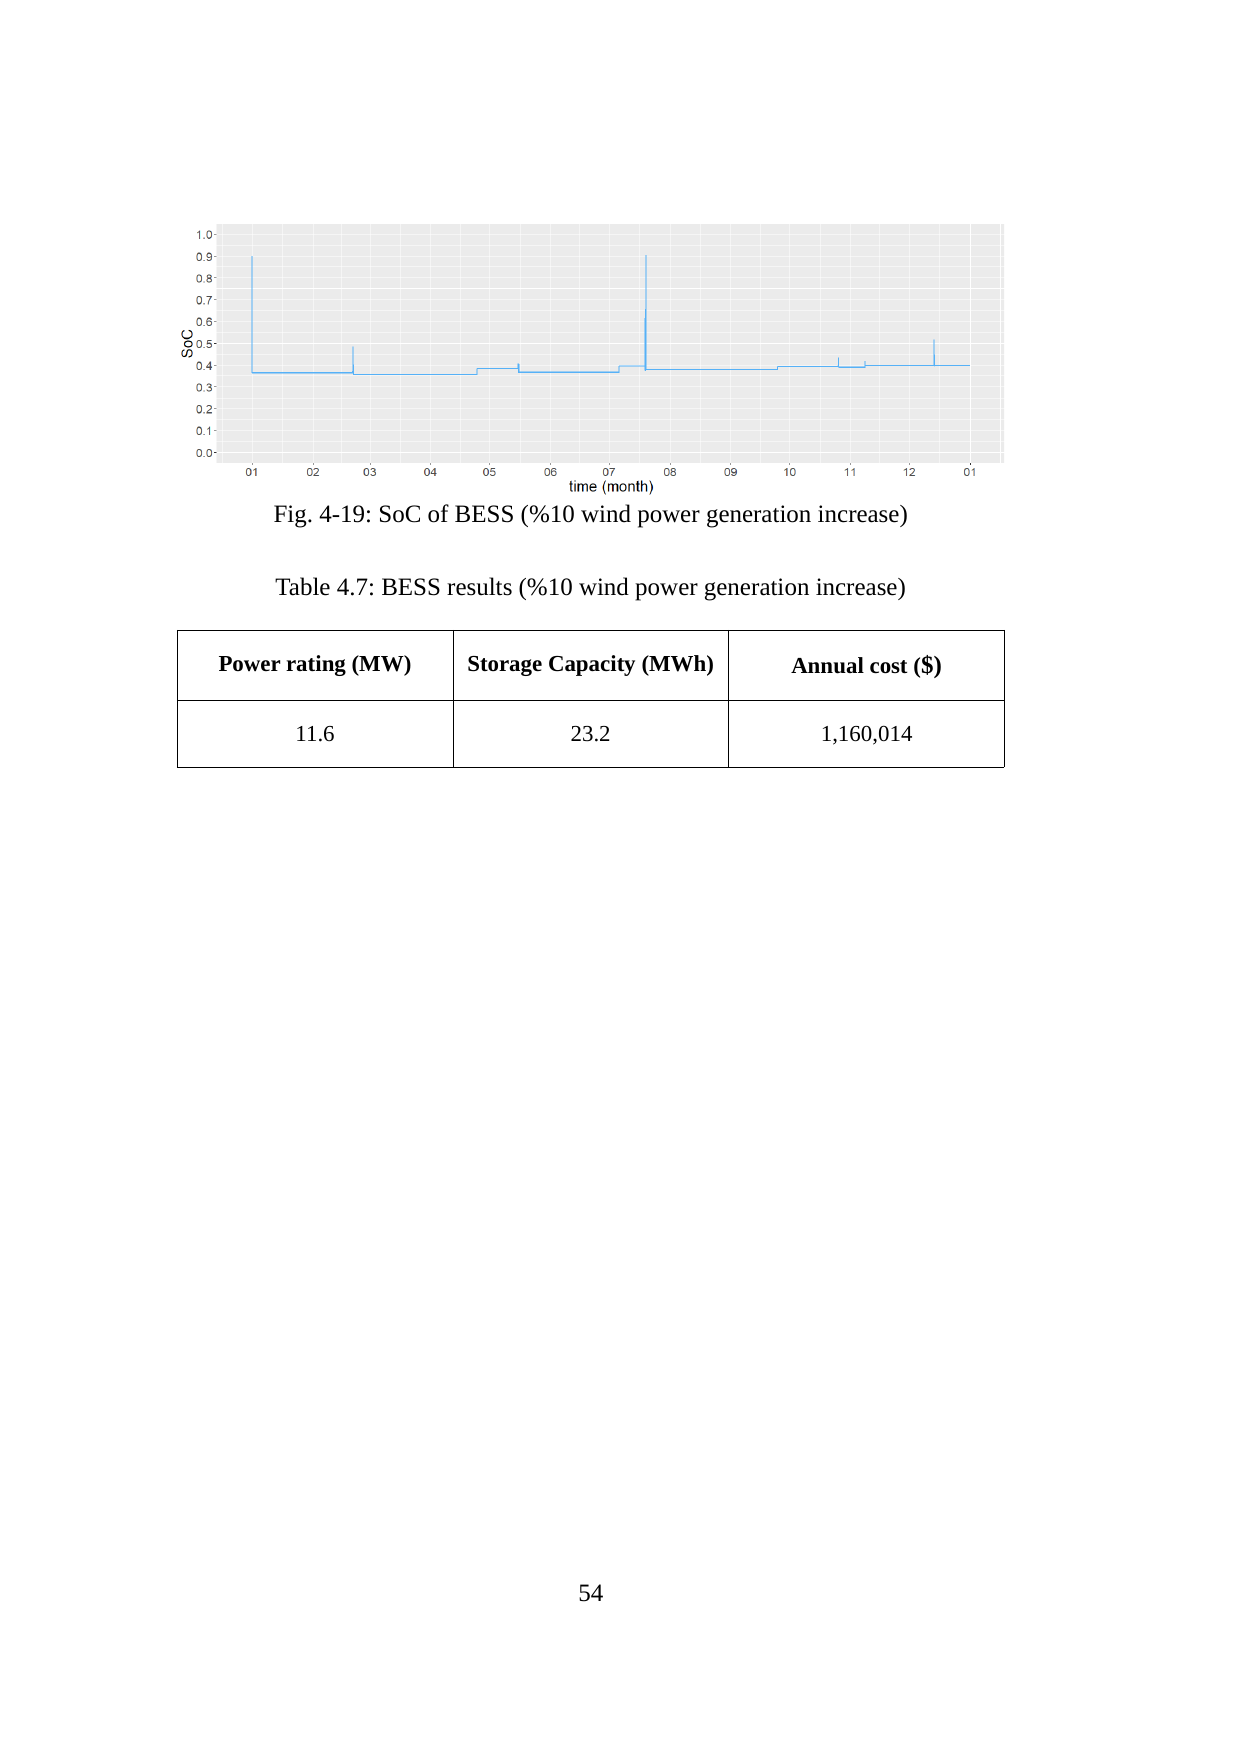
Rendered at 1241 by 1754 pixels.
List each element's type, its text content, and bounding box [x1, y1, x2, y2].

table_header Storage Capacity (MWh) [454, 631, 728, 699]
table_header Power rating (MW) [178, 631, 453, 699]
table_cell 1,160,014 [729, 701, 1004, 767]
table_cell 23.2 [454, 701, 728, 767]
picture [177, 219, 1005, 497]
text Table 4.7: BESS results (%10 wind power generation increase) [177, 572, 1004, 601]
table_cell 11.6 [178, 701, 453, 767]
table_header Annual cost ($) [729, 631, 1004, 699]
text Fig. 4-19: SoC of BESS (%10 wind power generation increase) [177, 497, 1004, 528]
